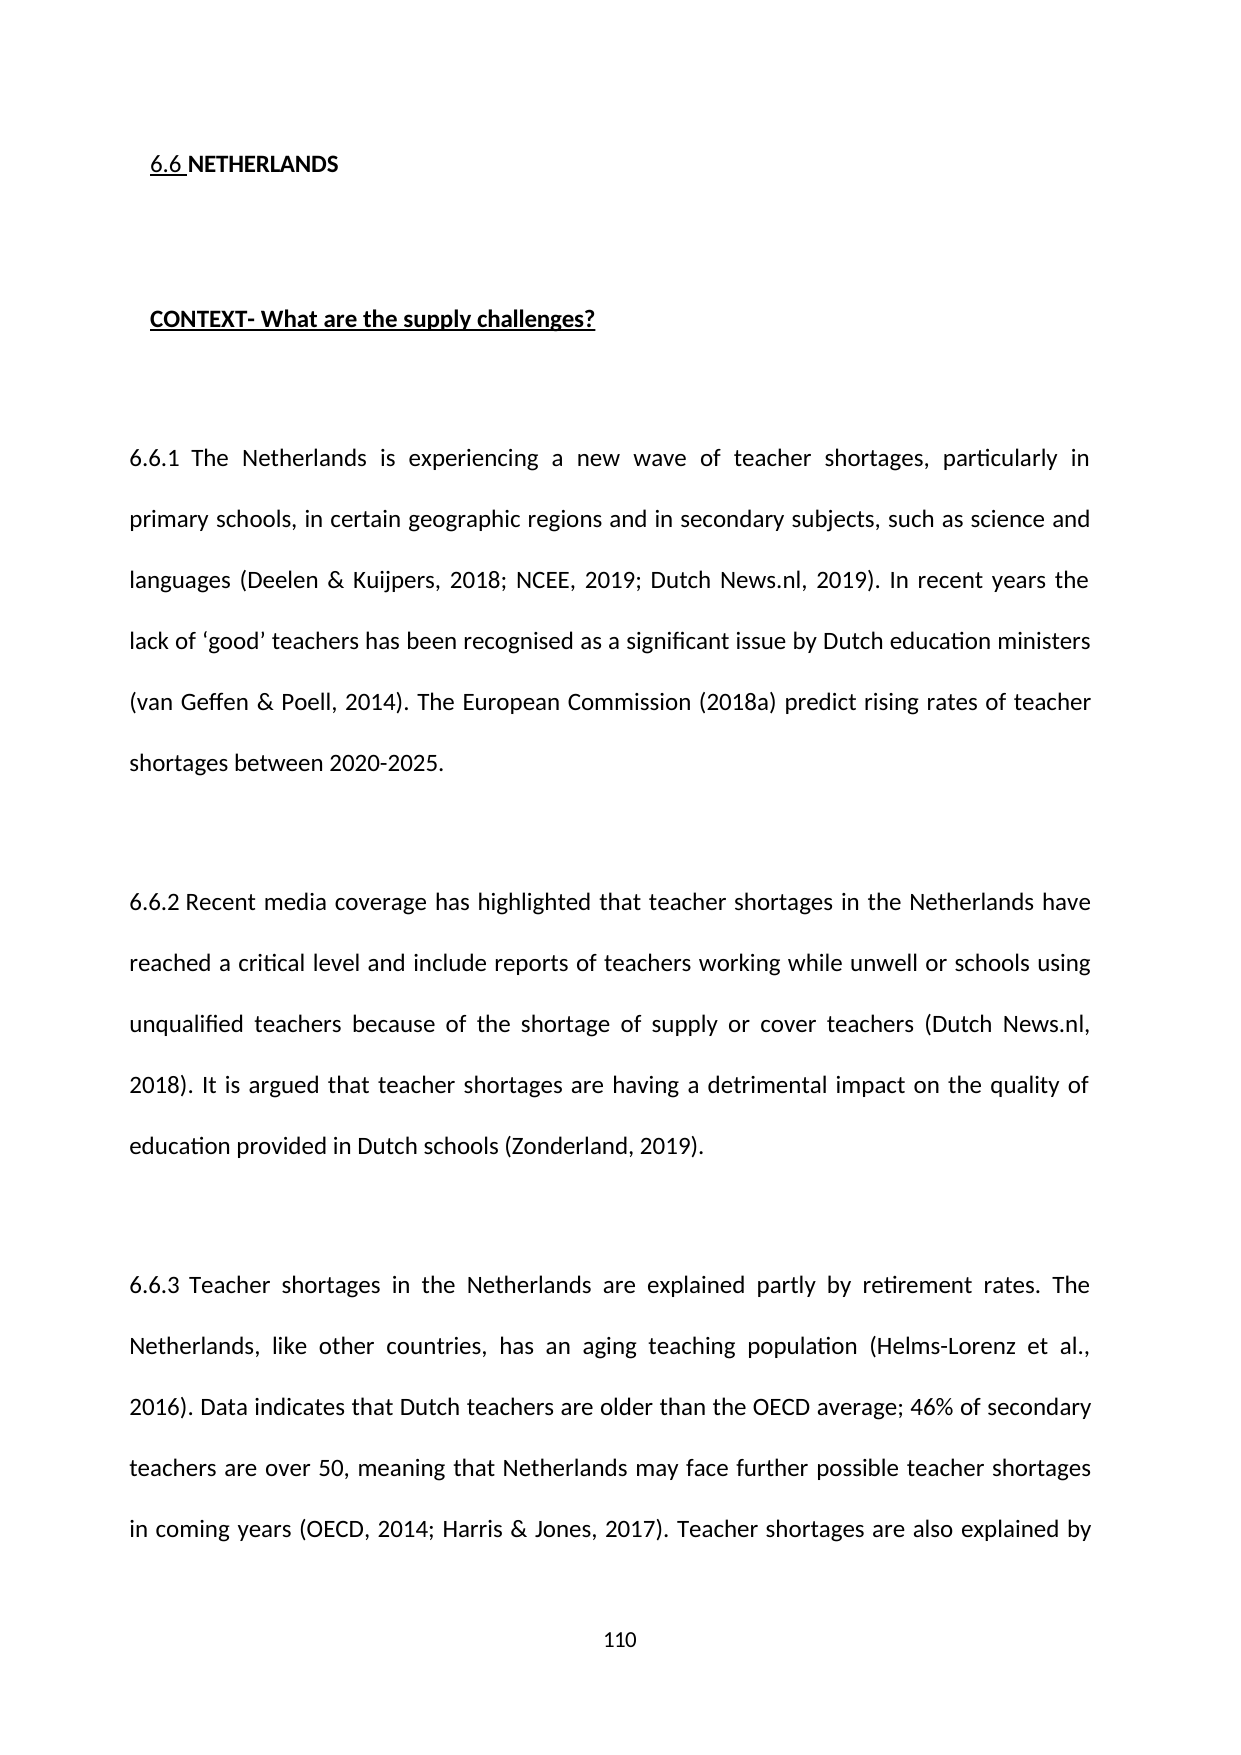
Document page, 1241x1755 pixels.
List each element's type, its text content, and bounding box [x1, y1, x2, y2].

list NETHERLANDS [150, 148, 1103, 178]
list Teacher shortages in the Netherlands are explained partly by retirement rates. The Netherlands, like other countries, has an aging teaching population (Helms-Lorenz et al., 2016). Data indicates that Dutch teachers are older than the OECD average; 46% of secondary teachers are over 50, meaning that Netherlands may face further possible teacher shortages in coming years (OECD, 2014; Harris & Jones, 2017). Teacher shortages are also explained by [129, 1269, 1091, 1544]
list Recent media coverage has highlighted that teacher shortages in the Netherlands have reached a critical level and include reports of teachers working while unwell or schools using unqualified teachers because of the shortage of supply or cover teachers (Dutch News.nl, 2018). It is argued that teacher shortages are having a detrimental impact on the quality of education provided in Dutch schools (Zonderland, 2019). [129, 886, 1091, 1161]
list The Netherlands is experiencing a new wave of teacher shortages, particularly in primary schools, in certain geographic regions and in secondary subjects, such as science and languages (Deelen & Kuijpers, 2018; NCEE, 2019; Dutch News.nl, 2019). In recent years the lack of ‘good’ teachers has been recognised as a significant issue by Dutch education ministers (van Geffen & Poell, 2014). The European Commission (2018a) predict rising rates of teacher shortages between 2020-2025. [129, 442, 1091, 778]
subtitle CONTEXT- What are the supply challenges? [150, 303, 1103, 334]
